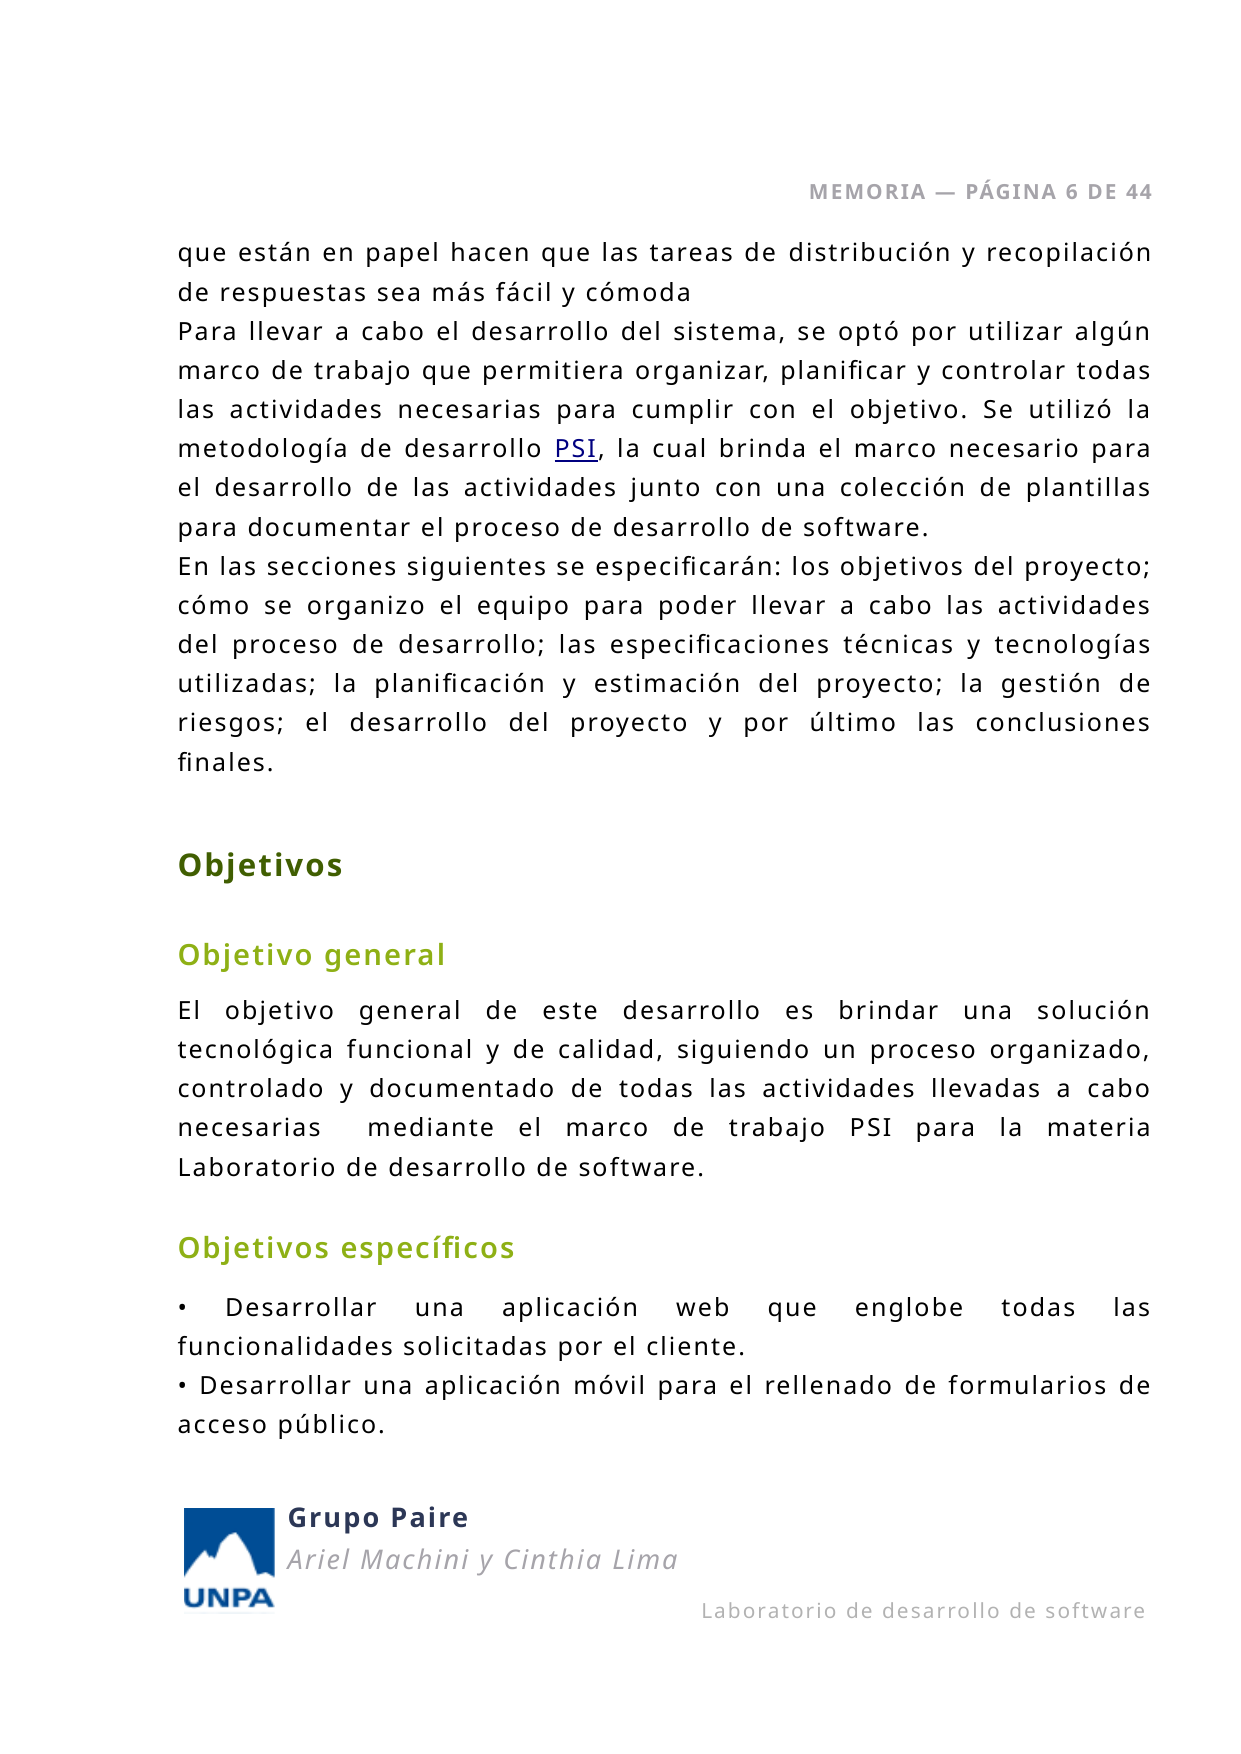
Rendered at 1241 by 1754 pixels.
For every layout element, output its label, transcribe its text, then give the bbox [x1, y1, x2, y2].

picture [184, 1508, 275, 1614]
subtitle Objetivos [177, 843, 1152, 886]
subtitle Objetivo general [177, 934, 1152, 974]
text En las secciones siguientes se especificarán: los objetivos del proyecto; cómo se organizo el equipo para poder llevar a cabo las actividades del proceso de desarrollo; las especificaciones técnicas y tecnologías utilizadas; la planificación y estimación del proyecto; la gestión de riesgos; el desarrollo del proyecto y por último las conclusiones finales. [177, 548, 1152, 778]
text que están en papel hacen que las tareas de distribución y recopilación de respuestas sea más fácil y cómoda [177, 235, 1152, 308]
text Para llevar a cabo el desarrollo del sistema, se optó por utilizar algún marco de trabajo que permitiera organizar, planificar y controlar todas las actividades necesarias para cumplir con el objetivo. Se utilizó la metodología de desarrollo PSI, la cual brinda el marco necesario para el desarrollo de las actividades junto con una colección de plantillas para documentar el proceso de desarrollo de software. [177, 313, 1152, 543]
text Objetivos específicos [177, 1227, 1152, 1267]
text • Desarrollar una aplicación web que englobe todas las funcionalidades solicitadas por el cliente. [177, 1290, 1152, 1363]
text El objetivo general de este desarrollo es brindar una solución tecnológica funcional y de calidad, siguiendo un proceso organizado, controlado y documentado de todas las actividades llevadas a cabo necesarias mediante el marco de trabajo PSI para la materia Laboratorio de desarrollo de software. [177, 992, 1152, 1183]
text • Desarrollar una aplicación móvil para el rellenado de formularios de acceso público. [177, 1368, 1152, 1441]
